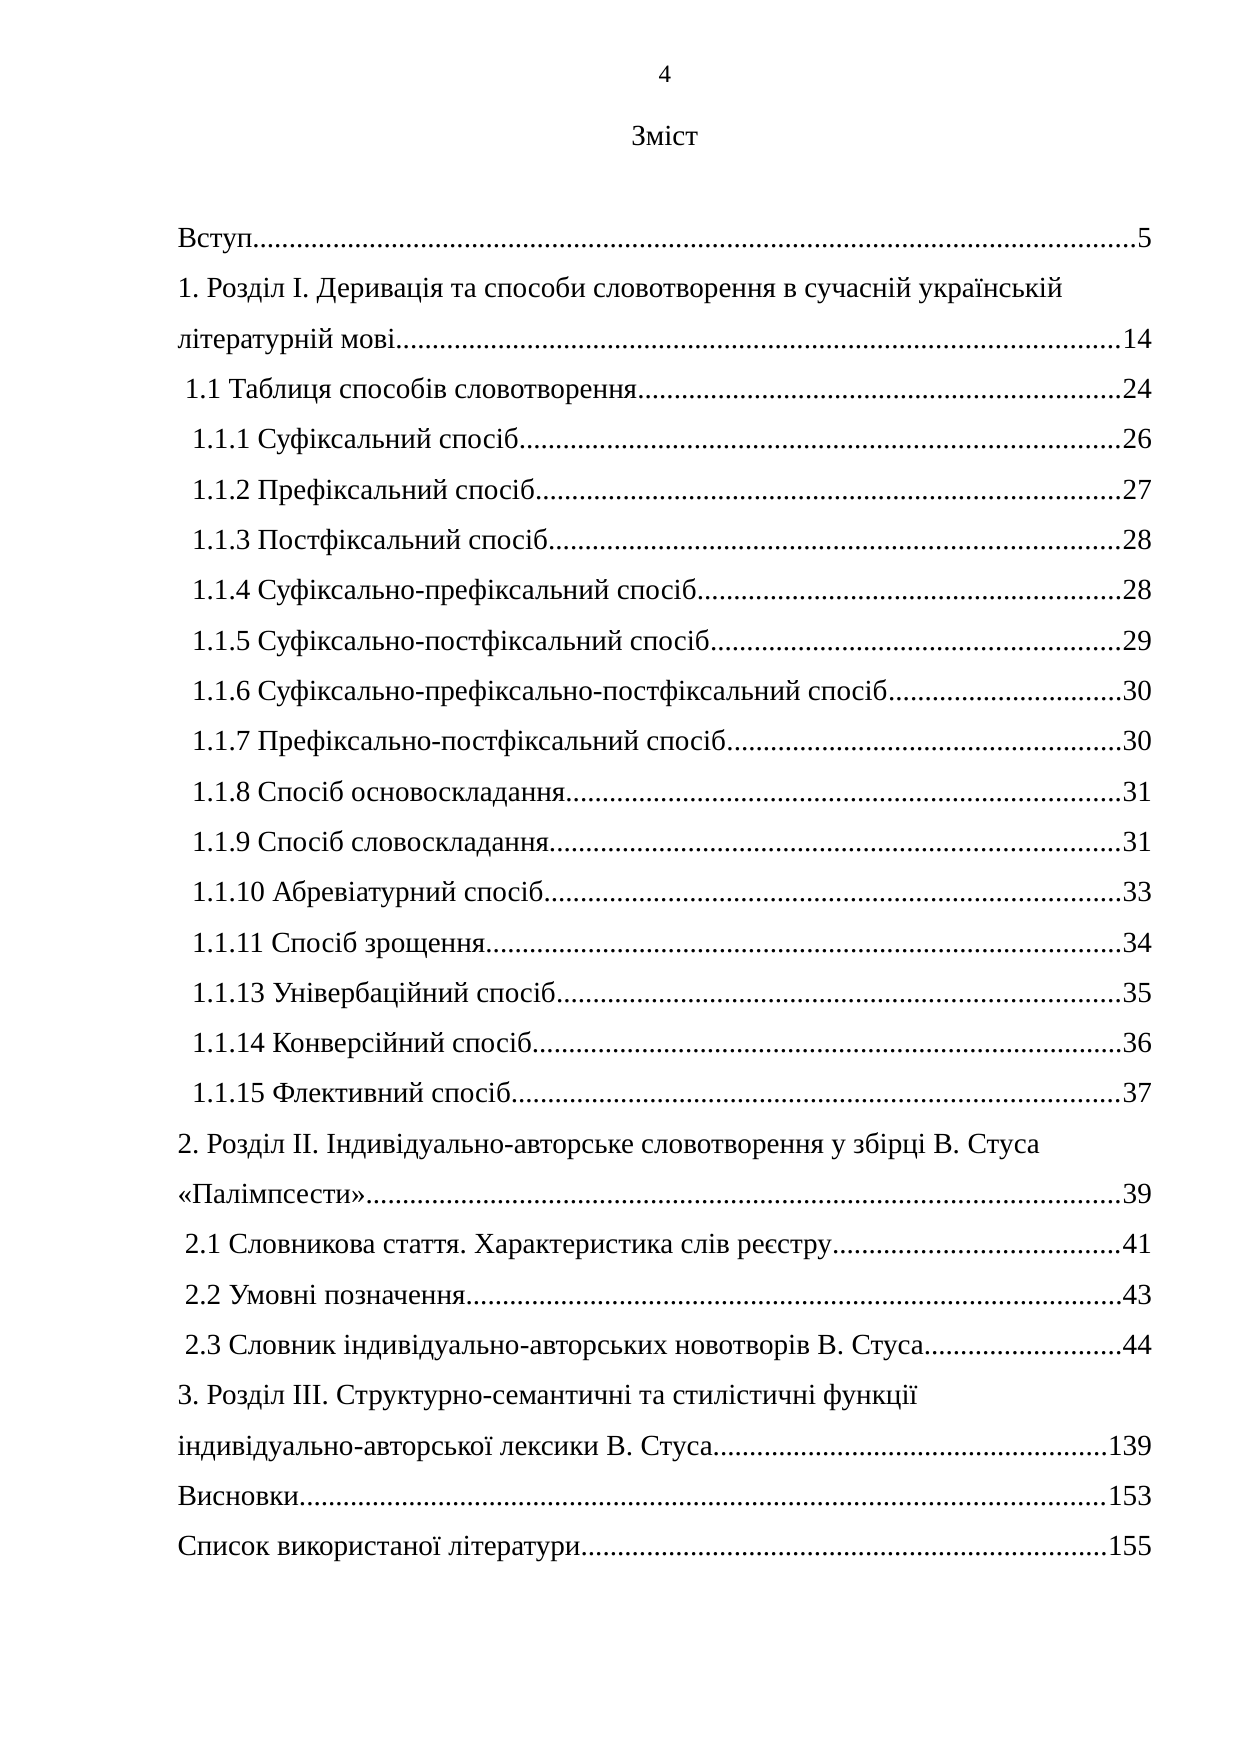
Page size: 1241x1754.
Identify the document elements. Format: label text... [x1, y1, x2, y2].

text 2.2 Умовні позначення 43 [177, 1277, 1152, 1310]
text 1.1.7 Префіксально-постфіксальний спосіб 30 [177, 723, 1152, 757]
text Список використаної літератури 155 [177, 1528, 1152, 1562]
text 1.1.14 Конверсійний спосіб 36 [177, 1025, 1152, 1059]
text 1.1 Таблиця способів словотворення 24 [177, 371, 1152, 405]
text 1.1.8 Спосіб основоскладання 31 [177, 774, 1152, 807]
text 1.1.5 Суфіксально-постфіксальний спосіб 29 [177, 623, 1152, 656]
text 1. Розділ І. Деривація та способи словотворення в сучасній українській літературній мові 14 [177, 271, 1152, 354]
text 2.1 Словникова стаття. Характеристика слів реєстру 41 [177, 1227, 1152, 1260]
text 2. Розділ ІІ. Індивідуально-авторське словотворення у збірці В. Стуса «Палімпсести» 39 [177, 1126, 1152, 1210]
text 1.1.1 Суфіксальний спосіб 26 [177, 422, 1152, 455]
text 1.1.6 Суфіксально-префіксально-постфіксальний спосіб 30 [177, 673, 1152, 707]
text 1.1.3 Постфіксальний спосіб 28 [177, 522, 1152, 556]
text 1.1.2 Префіксальний спосіб 27 [177, 472, 1152, 505]
text 1.1.13 Універбаційний спосіб 35 [177, 975, 1152, 1008]
text 1.1.10 Абревіатурний спосіб 33 [177, 874, 1152, 908]
text 1.1.11 Спосіб зрощення 34 [177, 925, 1152, 958]
text 1.1.9 Спосіб словоскладання 31 [177, 824, 1152, 858]
text Висновки 153 [177, 1478, 1152, 1512]
text 2.3 Словник індивідуально‑авторських новотворів В. Стуса 44 [177, 1327, 1152, 1361]
text Вступ 5 [177, 220, 1152, 254]
subtitle Зміст [177, 118, 1152, 152]
text 3. Розділ ІІІ. Структурно‑семантичні та стилістичні функції індивідуально‑авторської лексики В. Стуса 139 [177, 1377, 1152, 1461]
text 1.1.15 Флективний спосіб 37 [177, 1076, 1152, 1109]
text 1.1.4 Суфіксально-префіксальний спосіб 28 [177, 572, 1152, 606]
